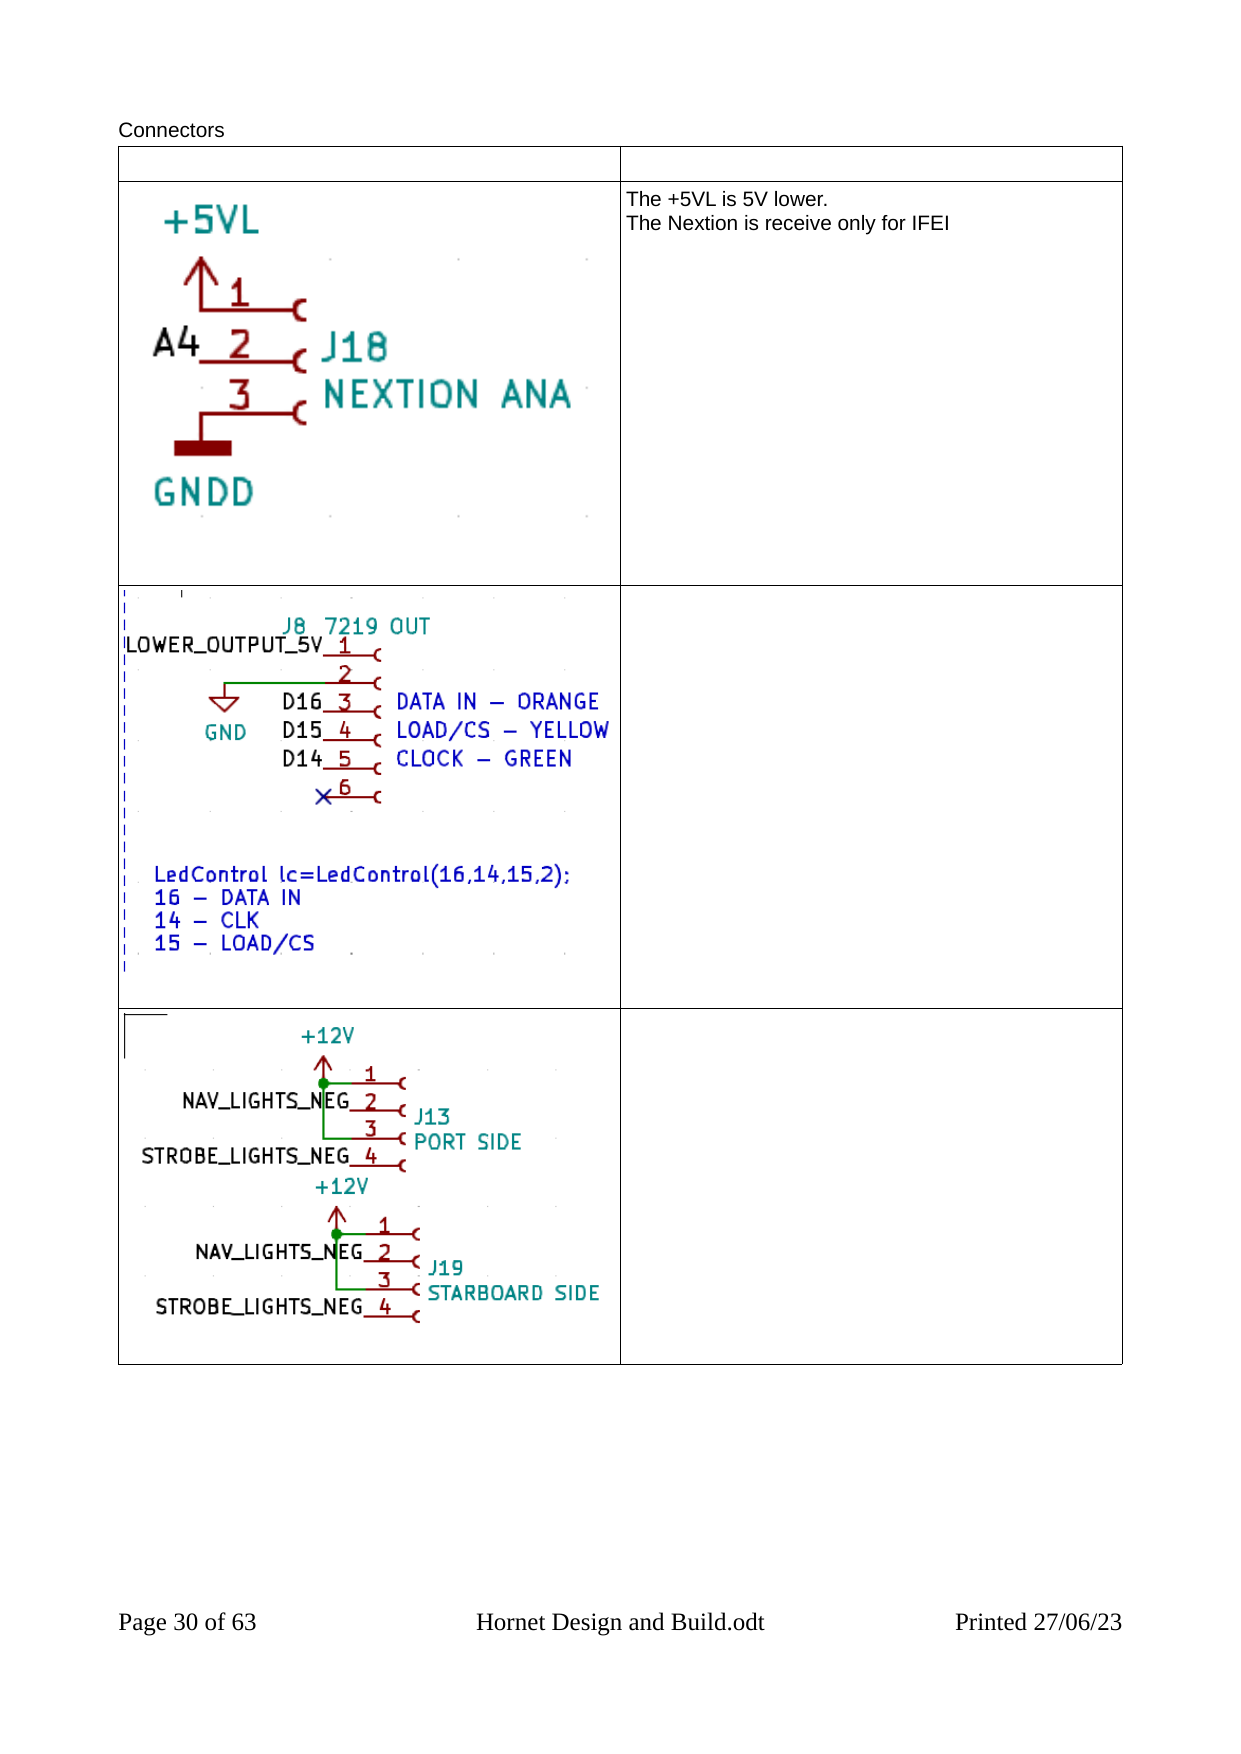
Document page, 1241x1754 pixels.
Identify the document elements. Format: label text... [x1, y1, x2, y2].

picture [123, 590, 615, 978]
table_header [119, 147, 620, 181]
text Connectors [118, 118, 1122, 142]
table_cell [621, 1009, 1122, 1364]
table_cell [621, 586, 1122, 1008]
table_cell [119, 586, 620, 1008]
table_header [621, 147, 1122, 181]
picture [123, 1013, 615, 1335]
table_cell The +5VL is 5V lower. The Nextion is receive only for IFEI [621, 182, 1122, 585]
table_cell [119, 1009, 620, 1364]
table_cell [119, 182, 620, 585]
picture [123, 187, 615, 556]
